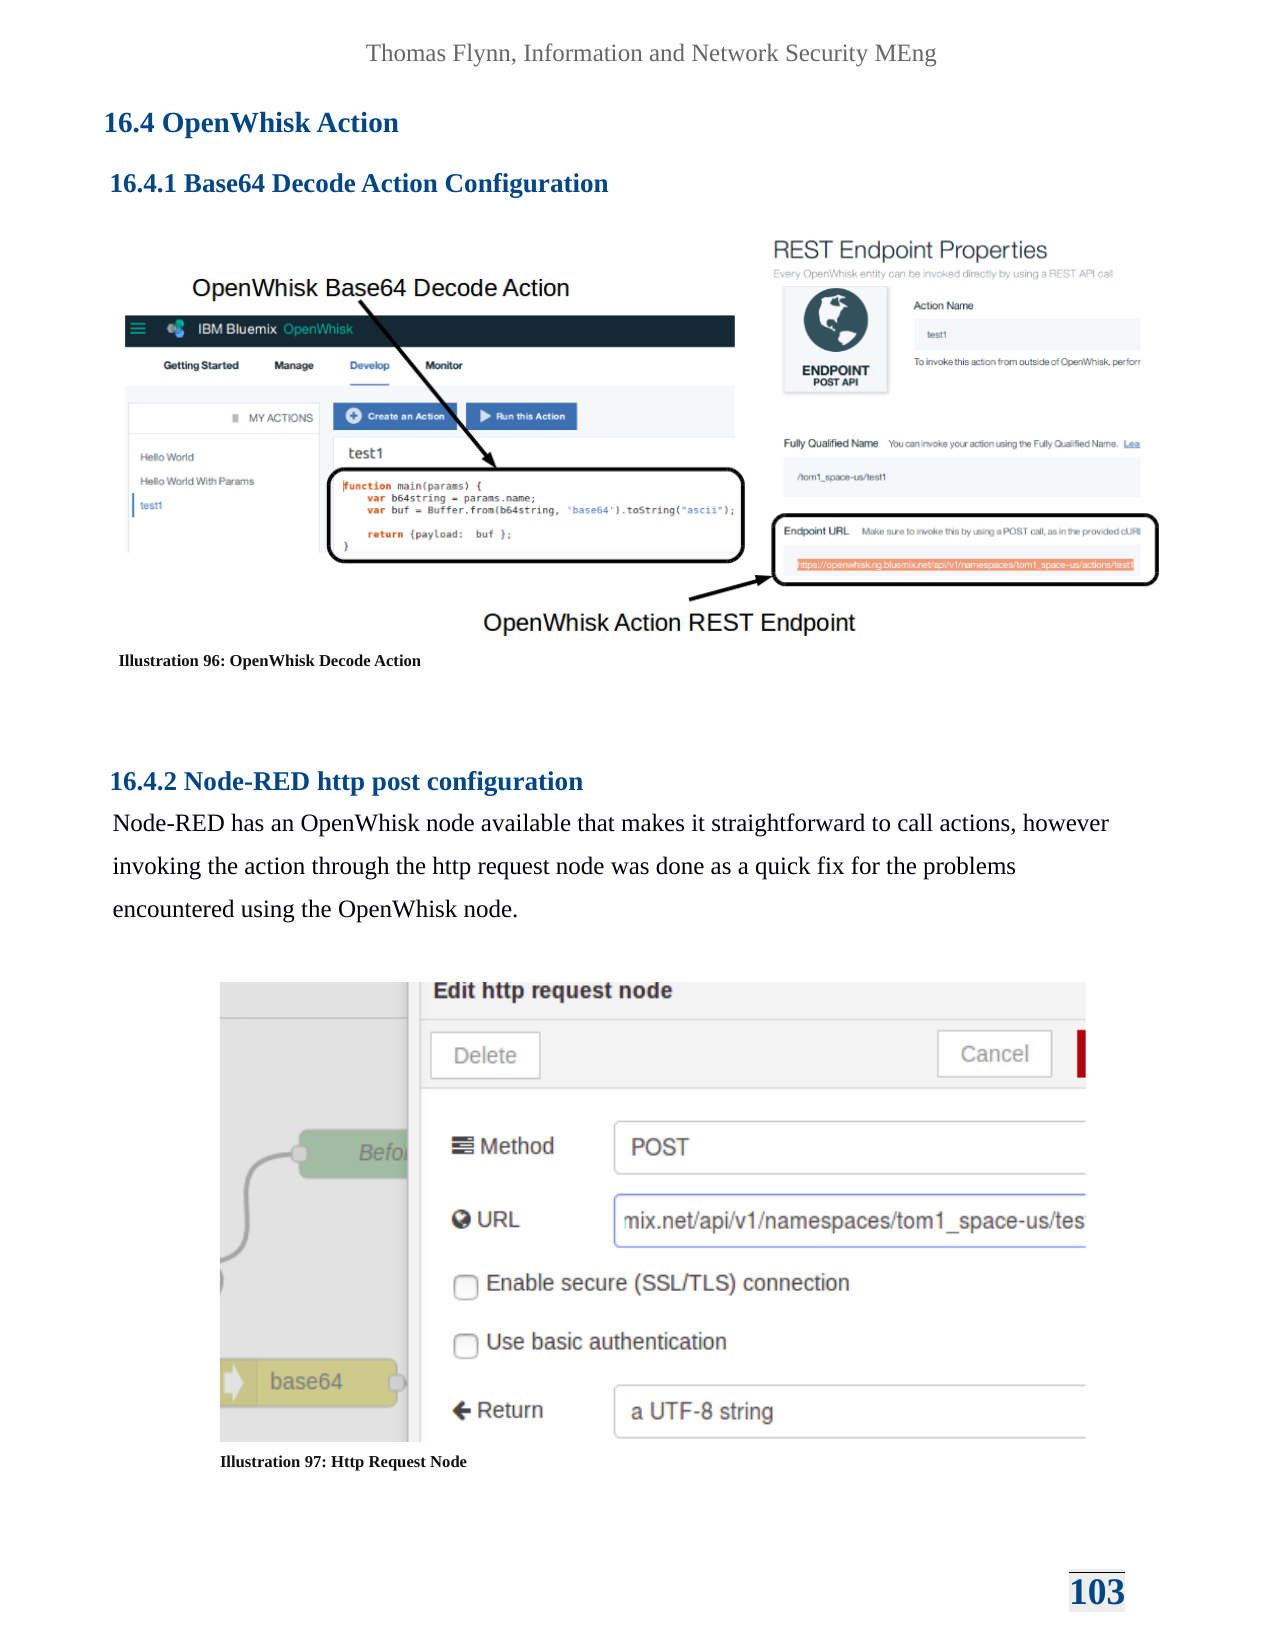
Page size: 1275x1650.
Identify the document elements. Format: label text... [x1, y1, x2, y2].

subtitle 16.4.1 Base64 Decode Action Configuration [109, 167, 1125, 198]
text Illustration 96: OpenWhisk Decode Action [118, 641, 1196, 669]
text Node-RED has an OpenWhisk node available that makes it straightforward to call actions, however invoking the action through the http request node was done as a quick fix for the problems encountered using the OpenWhisk node. [112, 808, 1125, 923]
text Illustration 97: Http Request Node [220, 1442, 1086, 1471]
subtitle 16.4 OpenWhisk Action [103, 105, 1125, 138]
subtitle 16.4.2 Node-RED http post configuration [109, 765, 1125, 796]
picture [219, 982, 1086, 1442]
picture [118, 214, 1170, 641]
